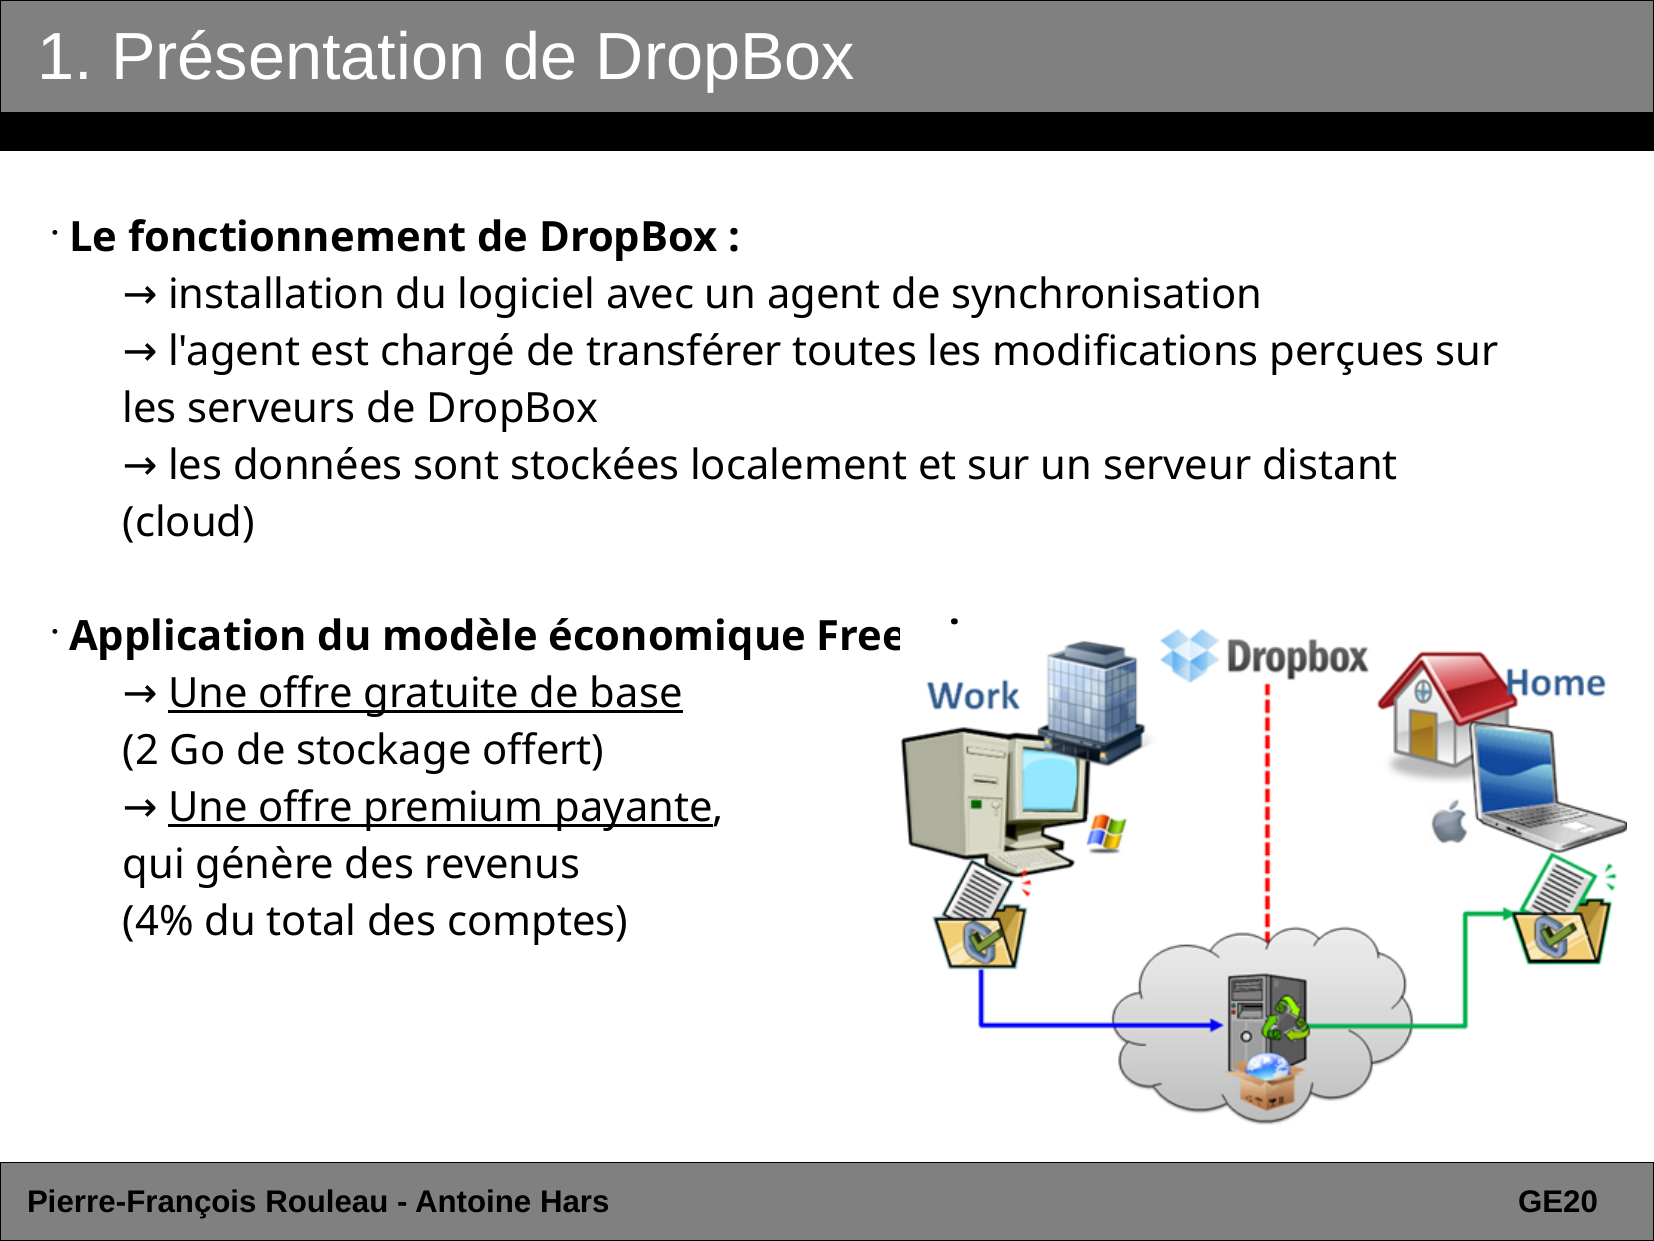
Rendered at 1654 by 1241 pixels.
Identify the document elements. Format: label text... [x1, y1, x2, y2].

text_box Pierre-François Rouleau - Antoine Hars [0, 1162, 638, 1241]
text_box GE20 [1462, 1162, 1654, 1241]
text_box [638, 1162, 1462, 1241]
subtitle Le fonctionnement de DropBox : → installation du logiciel avec un agent de synchronisation → l'agent est chargé de transférer toutes les modifications perçues sur les serveurs de DropBox → les données sont stockées localement et sur un serveur distant (cloud) Application du modèle économique Freemium : → Une offre gratuite de base (2 Go de stockage offert) → Une offre premium payante, qui génère des revenus (4% du total des comptes) [51, 167, 1540, 987]
title 1. Présentation de DropBox [37, 0, 1526, 113]
text_box [0, 0, 1654, 151]
picture [900, 625, 1627, 1128]
